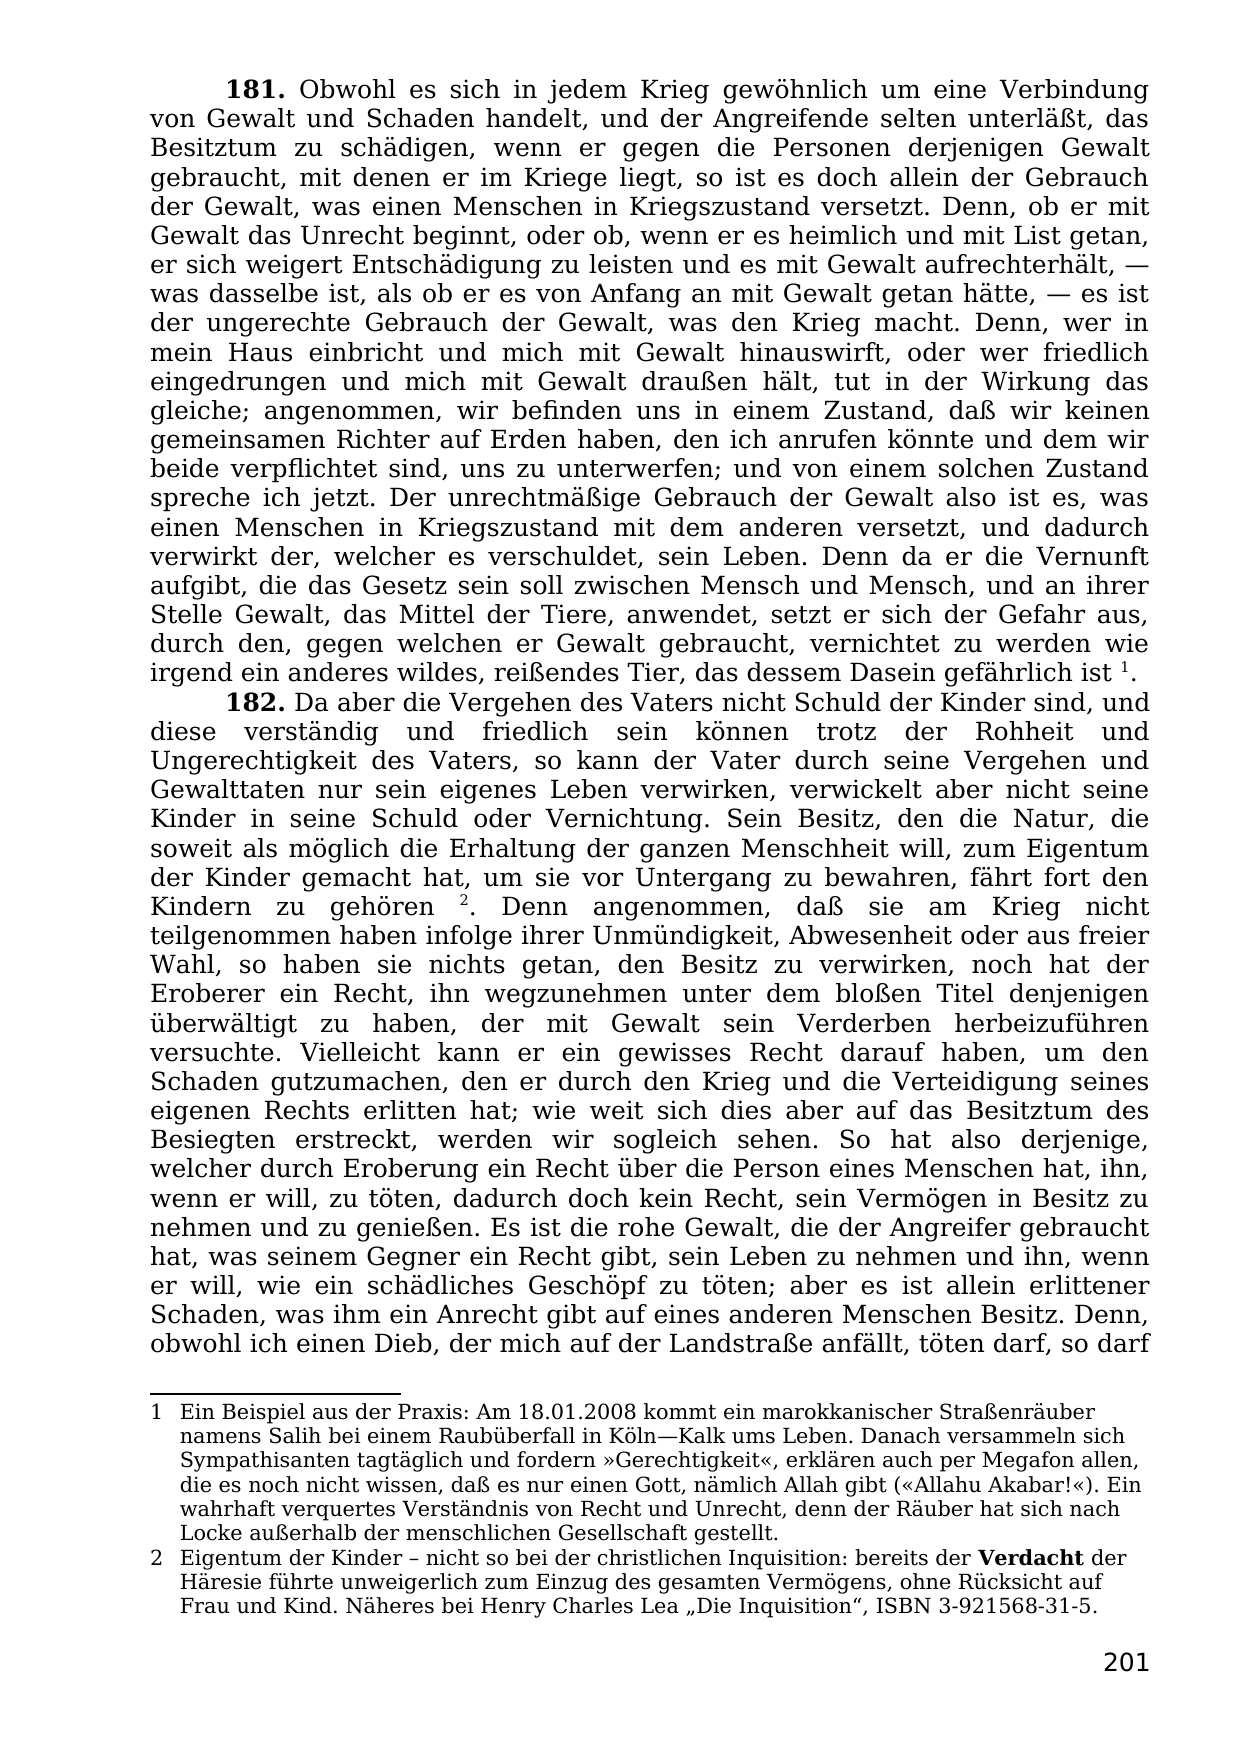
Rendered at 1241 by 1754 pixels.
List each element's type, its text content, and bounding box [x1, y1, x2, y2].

text 182. Da aber die Vergehen des Vaters nicht Schuld der Kinder sind, und diese verständig und friedlich sein können trotz der Rohheit und Ungerechtigkeit des Vaters, so kann der Vater durch seine Vergehen und Gewalttaten nur sein eigenes Leben verwirken, verwickelt aber nicht seine Kinder in seine Schuld oder Vernichtung. Sein Besitz, den die Natur, die soweit als möglich die Erhaltung der ganzen Menschheit will, zum Eigentum der Kinder gemacht hat, um sie vor Untergang zu bewahren, fährt fort den Kindern zu gehören . Denn angenommen, daß sie am Krieg nicht teilgenommen haben infolge ihrer Unmündigkeit, Abwesenheit oder aus freier Wahl, so haben sie nichts getan, den Besitz zu verwirken, noch hat der Eroberer ein Recht, ihn wegzunehmen unter dem bloßen Titel denjenigen überwältigt zu haben, der mit Gewalt sein Verderben herbeizuführen versuchte. Vielleicht kann er ein gewisses Recht darauf haben, um den Schaden gutzumachen, den er durch den Krieg und die Verteidigung seines eigenen Rechts erlitten hat; wie weit sich dies aber auf das Besitztum des Besiegten erstreckt, werden wir sogleich sehen. So hat also derjenige, welcher durch Eroberung ein Recht über die Person eines Menschen hat, ihn, wenn er will, zu töten, dadurch doch kein Recht, sein Vermögen in Besitz zu nehmen und zu genießen. Es ist die rohe Gewalt, die der Angreifer gebraucht hat, was seinem Gegner ein Recht gibt, sein Leben zu nehmen und ihn, wenn er will, wie ein schädliches Geschöpf zu töten; aber es ist allein erlittener Schaden, was ihm ein Anrecht gibt auf eines anderen Menschen Besitz. Denn, obwohl ich einen Dieb, der mich auf der Landstraße anfällt, töten darf, so darf [150, 688, 1151, 1359]
text 181. Obwohl es sich in jedem Krieg gewöhnlich um eine Verbindung von Gewalt und Schaden handelt, und der Angreifende selten unterläßt, das Besitztum zu schädigen, wenn er gegen die Personen derjenigen Gewalt gebraucht, mit denen er im Kriege liegt, so ist es doch allein der Gebrauch der Gewalt, was einen Menschen in Kriegszustand versetzt. Denn, ob er mit Gewalt das Unrecht beginnt, oder ob, wenn er es heimlich und mit List getan, er sich weigert Entschädigung zu leisten und es mit Gewalt aufrechterhält, — was dasselbe ist, als ob er es von Anfang an mit Gewalt getan hätte, — es ist der ungerechte Gebrauch der Gewalt, was den Krieg macht. Denn, wer in mein Haus einbricht und mich mit Gewalt hinauswirft, oder wer friedlich eingedrungen und mich mit Gewalt draußen hält, tut in der Wirkung das gleiche; angenommen, wir befinden uns in einem Zustand, daß wir keinen gemeinsamen Richter auf Erden haben, den ich anrufen könnte und dem wir beide verpflichtet sind, uns zu unterwerfen; und von einem solchen Zustand spreche ich jetzt. Der unrechtmäßige Gebrauch der Gewalt also ist es, was einen Menschen in Kriegszustand mit dem anderen versetzt, und dadurch verwirkt der, welcher es verschuldet, sein Leben. Denn da er die Vernunft aufgibt, die das Gesetz sein soll zwischen Mensch und Mensch, und an ihrer Stelle Gewalt, das Mittel der Tiere, anwendet, setzt er sich der Gefahr aus, durch den, gegen welchen er Gewalt gebraucht, vernichtet zu werden wie irgend ein anderes wildes, reißendes Tier, das dessem Dasein gefährlich ist . [150, 75, 1151, 688]
text Eigentum der Kinder – nicht so bei der christlichen Inquisition: bereits der Verdacht der Häresie führte unweigerlich zum Einzug des gesamten Vermögens, ohne Rücksicht auf Frau und Kind. Näheres bei Henry Charles Lea „Die Inquisition“, ISBN 3-921568-31-5. [150, 1546, 1151, 1618]
text Ein Beispiel aus der Praxis: Am 18.01.2008 kommt ein marokkanischer Straßenräuber namens Salih bei einem Raubüberfall in Köln—Kalk ums Leben. Danach versammeln sich Sympathisanten tagtäglich und fordern »Gerechtigkeit«, erklären auch per Megafon allen, die es noch nicht wissen, daß es nur einen Gott, nämlich Allah gibt («Allahu Akabar!«). Ein wahrhaft verquertes Verständnis von Recht und Unrecht, denn der Räuber hat sich nach Locke außerhalb der menschlichen Gesellschaft gestellt. [150, 1400, 1151, 1546]
